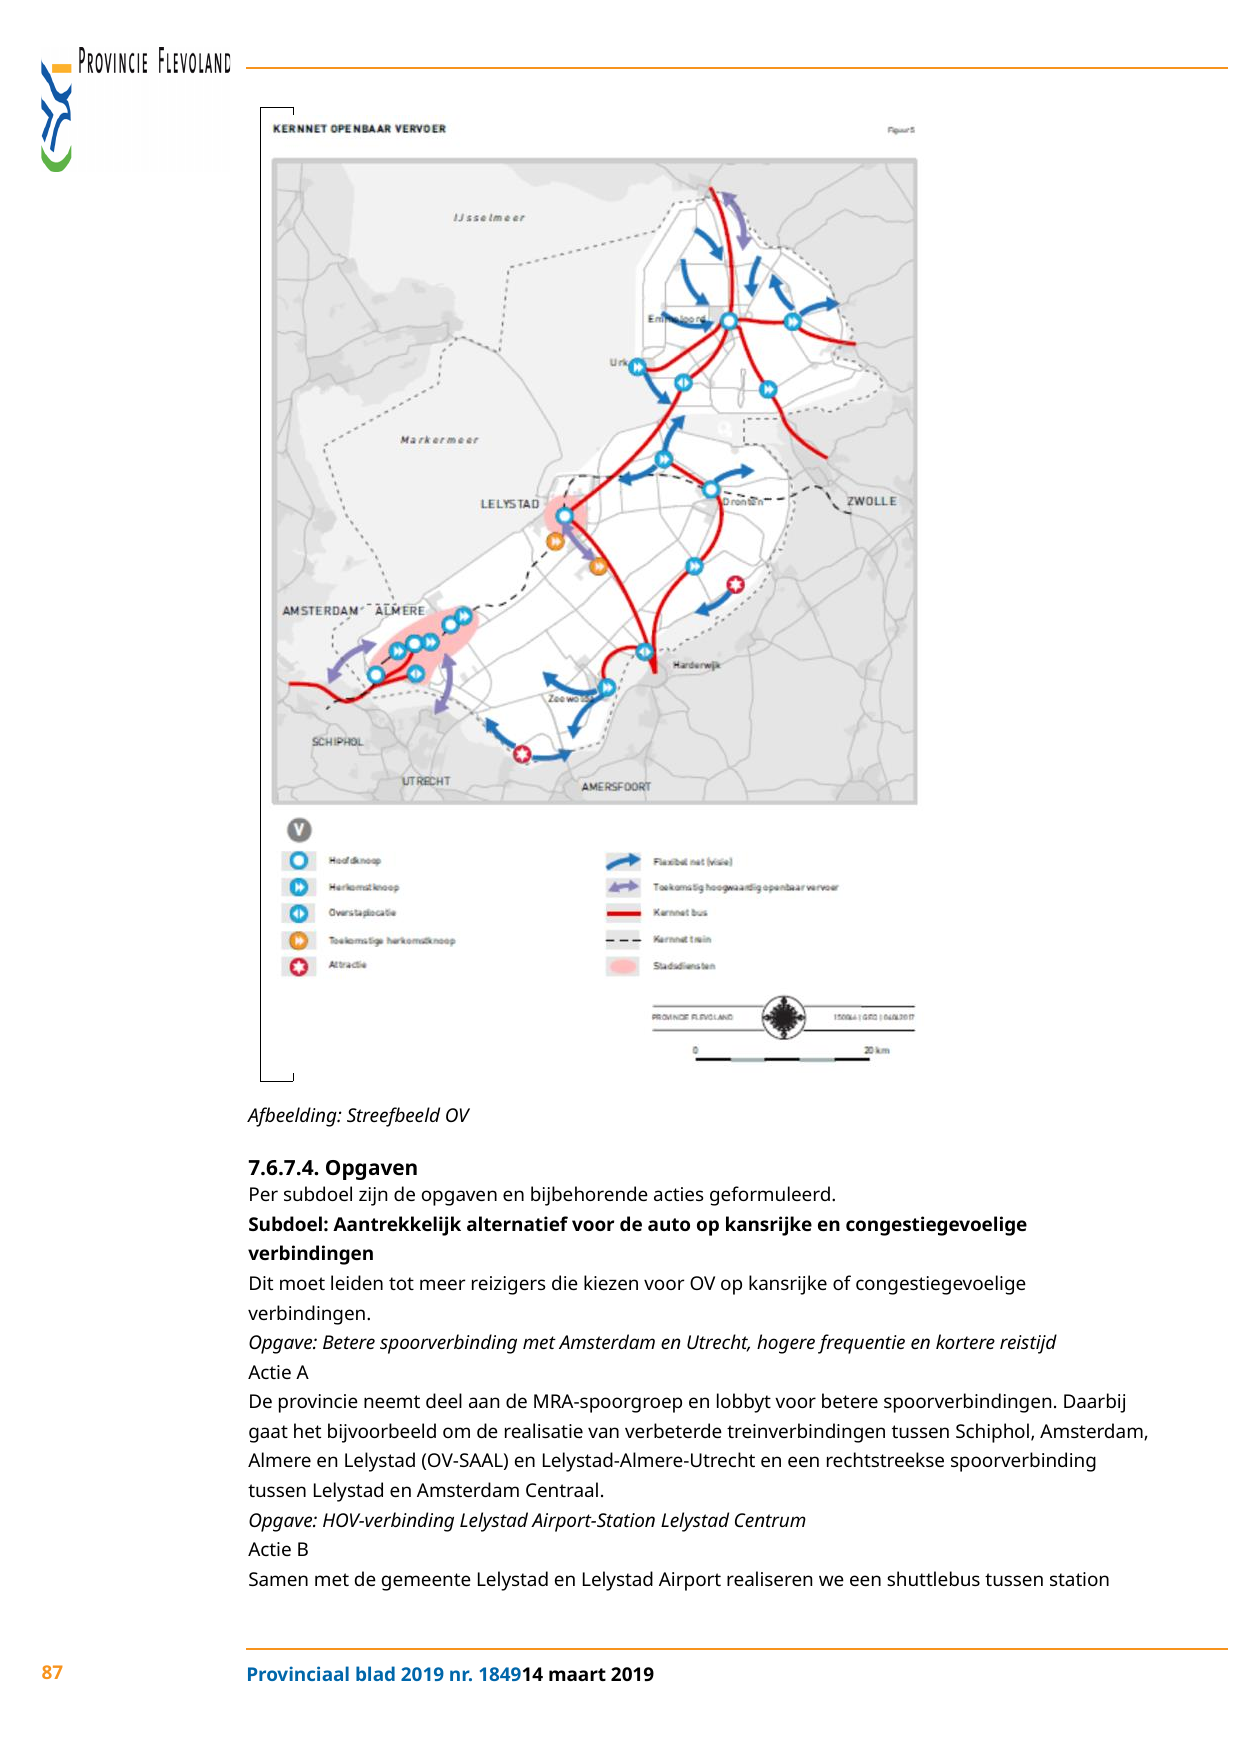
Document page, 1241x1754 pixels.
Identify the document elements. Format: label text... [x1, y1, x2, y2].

text Opgave: HOV-verbinding Lelystad Airport-Station Lelystad Centrum [248, 1507, 1152, 1533]
text Per subdoel zijn de opgaven en bijbehorende acties geformuleerd. [248, 1181, 1152, 1207]
text Dit moet leiden tot meer reizigers die kiezen voor OV op kansrijke of congestiegevoelige verbindingen. [248, 1270, 1152, 1326]
text Actie B [248, 1536, 1152, 1562]
picture [41, 47, 231, 172]
text Opgave: Betere spoorverbinding met Amsterdam en Utrecht, hogere frequentie en kortere reistijd [248, 1329, 1152, 1355]
text De provincie neemt deel aan de MRA-spoorgroep en lobbyt voor betere spoorverbindingen. Daarbij gaat het bijvoorbeeld om de realisatie van verbeterde treinverbindingen tussen Schiphol, Amsterdam, Almere en Lelystad (OV-SAAL) en Lelystad-Almere-Utrecht en een rechtstreekse spoorverbinding tussen Lelystad en Amsterdam Centraal. [248, 1388, 1152, 1503]
text 7.6.7.4. Opgaven [248, 1153, 1152, 1181]
text Subdoel: Aantrekkelijk alternatief voor de auto op kansrijke en congestiegevoelige verbindingen [248, 1211, 1152, 1266]
picture [268, 115, 934, 1073]
text Actie A [248, 1359, 1152, 1385]
text Afbeelding: Streefbeeld OV [248, 1103, 1152, 1128]
text Samen met de gemeente Lelystad en Lelystad Airport realiseren we een shuttlebus tussen station [248, 1566, 1152, 1592]
